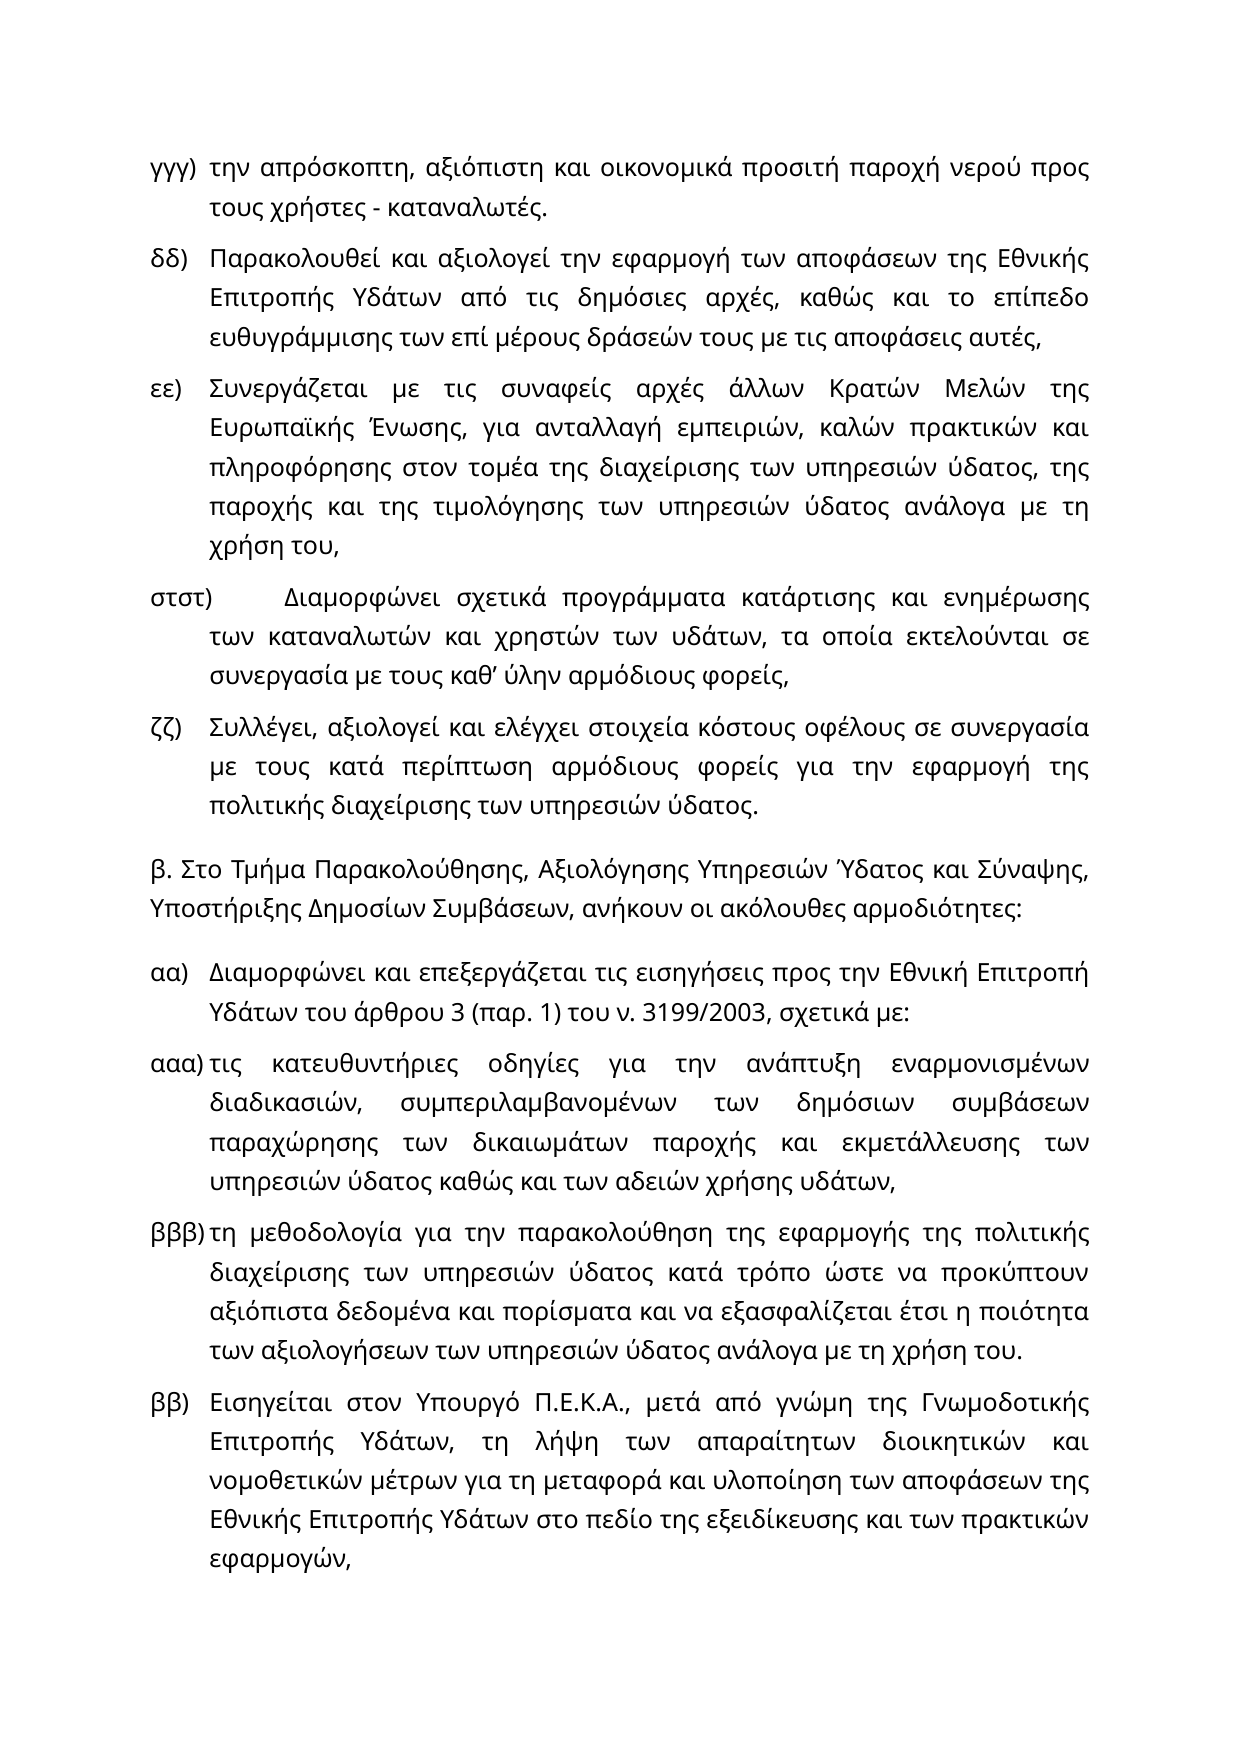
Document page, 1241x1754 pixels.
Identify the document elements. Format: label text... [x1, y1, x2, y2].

list ββ) Εισηγείται στον Υπουργό Π.Ε.Κ.Α., μετά από γνώμη της Γνωμοδοτικής Επιτροπής Υδάτων, τη λήψη των απαραίτητων διοικητικών και νομοθετικών μέτρων για τη μεταφορά και υλοποίηση των αποφάσεων της Εθνικής Επιτροπής Υδάτων στο πεδίο της εξειδίκευσης και των πρακτικών εφαρμογών, [150, 1384, 1090, 1575]
list εε) Συνεργάζεται με τις συναφείς αρχές άλλων Κρατών Μελών της Ευρωπαϊκής Ένωσης, για ανταλλαγή εμπειριών, καλών πρακτικών και πληροφόρησης στον τομέα της διαχείρισης των υπηρεσιών ύδατος, της παροχής και της τιμολόγησης των υπηρεσιών ύδατος ανάλογα με τη χρήση του, [150, 371, 1090, 562]
list ζζ) Συλλέγει, αξιολογεί και ελέγχει στοιχεία κόστους οφέλους σε συνεργασία με τους κατά περίπτωση αρμόδιους φορείς για την εφαρμογή της πολιτικής διαχείρισης των υπηρεσιών ύδατος. [150, 709, 1090, 822]
list δδ) Παρακολουθεί και αξιολογεί την εφαρμογή των αποφάσεων της Εθνικής Επιτροπής Υδάτων από τις δημόσιες αρχές, καθώς και το επίπεδο ευθυγράμμισης των επί μέρους δράσεών τους με τις αποφάσεις αυτές, [150, 241, 1090, 353]
text β. Στο Τμήμα Παρακολούθησης, Αξιολόγησης Υπηρεσιών Ύδατος και Σύναψης, Υποστήριξης Δημοσίων Συμβάσεων, ανήκουν οι ακόλουθες αρμοδιότητες: [150, 852, 1090, 925]
list γγγ) την απρόσκοπτη, αξιόπιστη και οικονομικά προσιτή παροχή νερού προς τους χρήστες - καταναλωτές. [150, 150, 1090, 223]
list ααα) τις κατευθυντήριες οδηγίες για την ανάπτυξη εναρμονισμένων διαδικασιών, συμπεριλαμβανομένων των δημόσιων συμβάσεων παραχώρησης των δικαιωμάτων παροχής και εκμετάλλευσης των υπηρεσιών ύδατος καθώς και των αδειών χρήσης υδάτων, [150, 1046, 1090, 1197]
list στστ) Διαμορφώνει σχετικά προγράμματα κατάρτισης και ενημέρωσης των καταναλωτών και χρηστών των υδάτων, τα οποία εκτελούνται σε συνεργασία με τους καθ’ ύλην αρμόδιους φορείς, [150, 579, 1090, 692]
list αα) Διαμορφώνει και επεξεργάζεται τις εισηγήσεις προς την Εθνική Επιτροπή Υδάτων του άρθρου 3 (παρ. 1) του ν. 3199/2003, σχετικά με: [150, 955, 1090, 1028]
list βββ) τη μεθοδολογία για την παρακολούθηση της εφαρμογής της πολιτικής διαχείρισης των υπηρεσιών ύδατος κατά τρόπο ώστε να προκύπτουν αξιόπιστα δεδομένα και πορίσματα και να εξασφαλίζεται έτσι η ποιότητα των αξιολογήσεων των υπηρεσιών ύδατος ανάλογα με τη χρήση του. [150, 1215, 1090, 1367]
